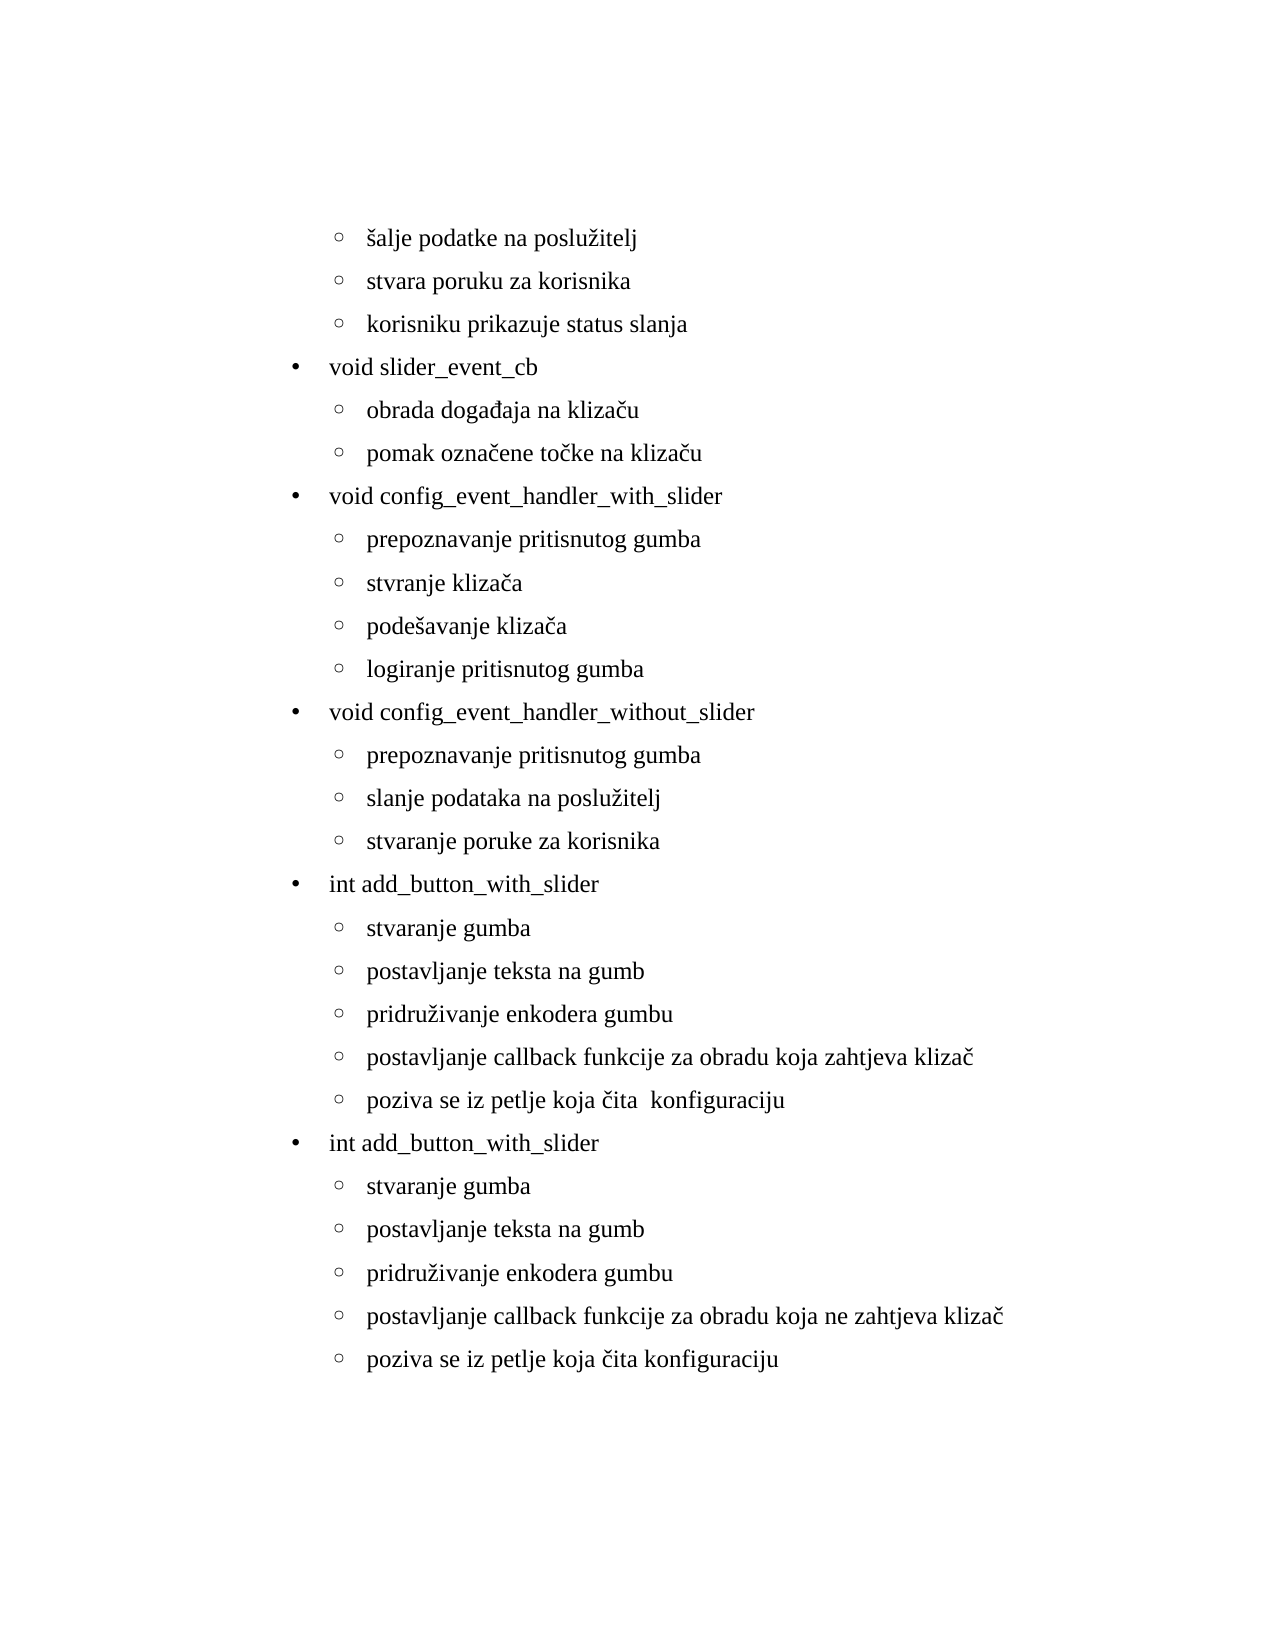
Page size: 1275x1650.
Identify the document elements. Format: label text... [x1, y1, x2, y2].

list korisniku prikazuje status slanja [329, 309, 1127, 338]
list poziva se iz petlje koja čita konfiguraciju [329, 1085, 1127, 1114]
list stvaranje gumba [329, 1171, 1127, 1200]
list void config_event_handler_with_slider [291, 481, 1127, 510]
list pridruživanje enkodera gumbu [329, 999, 1127, 1028]
list podešavanje klizača [329, 611, 1127, 639]
list prepoznavanje pritisnutog gumba [329, 524, 1127, 553]
list int add_button_with_slider [291, 1128, 1127, 1157]
list pomak označene točke na klizaču [329, 438, 1127, 467]
list void config_event_handler_without_slider [291, 697, 1127, 726]
list stvranje klizača [329, 568, 1127, 596]
list stvaranje poruke za korisnika [329, 826, 1127, 855]
list stvara poruku za korisnika [329, 266, 1127, 294]
list postavljanje teksta na gumb [329, 956, 1127, 984]
list obrada događaja na klizaču [329, 395, 1127, 424]
list slanje podataka na poslužitelj [329, 783, 1127, 812]
list prepoznavanje pritisnutog gumba [329, 740, 1127, 769]
list stvaranje gumba [329, 913, 1127, 941]
list šalje podatke na poslužitelj [329, 223, 1127, 251]
list pridruživanje enkodera gumbu [329, 1258, 1127, 1286]
list void slider_event_cb [291, 352, 1127, 381]
list postavljanje callback funkcije za obradu koja zahtjeva klizač [329, 1042, 1127, 1071]
list postavljanje callback funkcije za obradu koja ne zahtjeva klizač [329, 1301, 1127, 1329]
list postavljanje teksta na gumb [329, 1214, 1127, 1243]
list logiranje pritisnutog gumba [329, 654, 1127, 683]
list int add_button_with_slider [291, 869, 1127, 898]
list poziva se iz petlje koja čita konfiguraciju [329, 1344, 1127, 1373]
